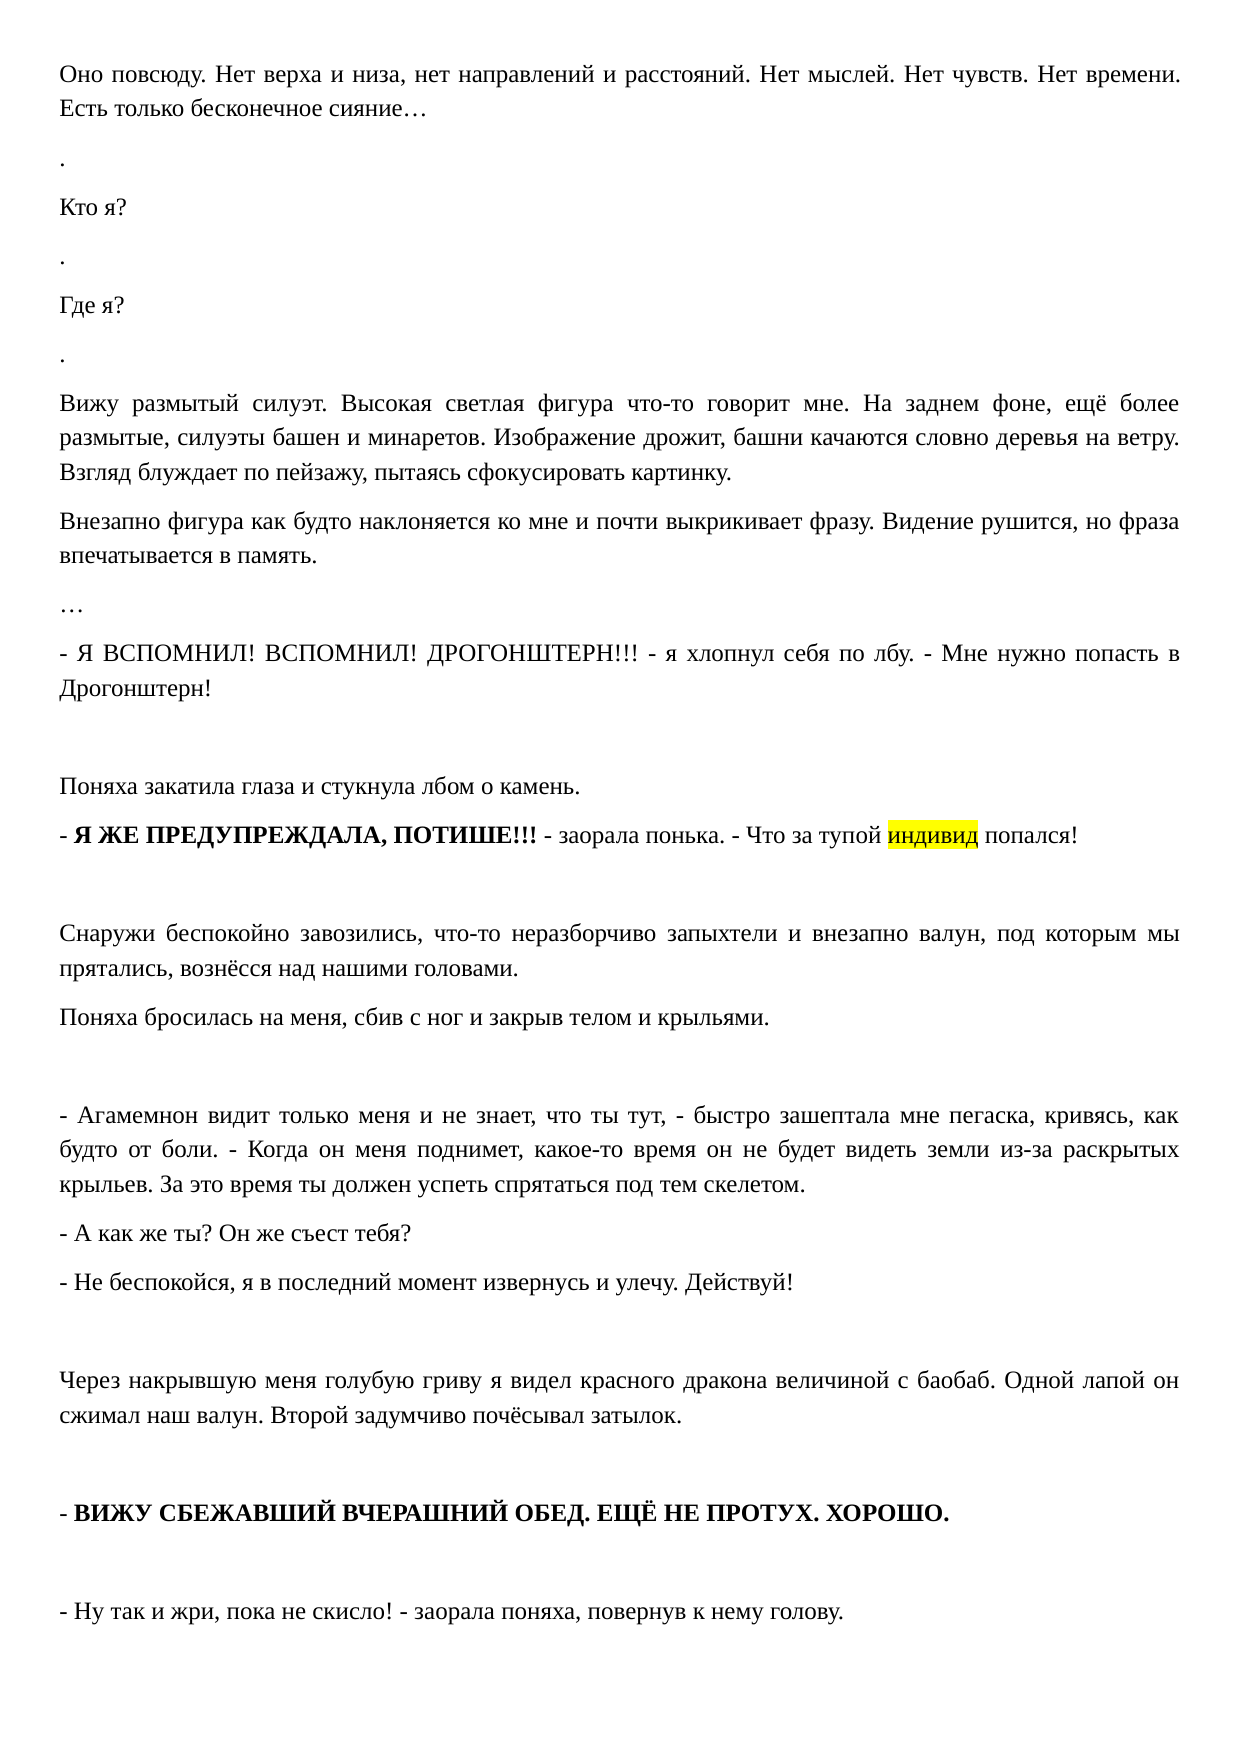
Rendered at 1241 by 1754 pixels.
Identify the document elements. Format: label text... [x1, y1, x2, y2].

text - Агамемнон видит только меня и не знает, что ты тут, - быстро зашептала мне пегаска, кривясь, как будто от боли. - Когда он меня поднимет, какое-то время он не будет видеть земли из-за раскрытых крыльев. За это время ты должен успеть спрятаться под тем скелетом. [59, 1100, 1181, 1198]
text . [59, 241, 1181, 269]
text - А как же ты? Он же съест тебя? [59, 1218, 1181, 1247]
text . [59, 339, 1181, 368]
text … [59, 589, 1181, 618]
text Оно повсюду. Нет верха и низа, нет направлений и расстояний. Нет мыслей. Нет чувств. Нет времени. Есть только бесконечное сияние… [59, 59, 1181, 122]
text . [59, 143, 1181, 171]
text - Я ЖЕ ПРЕДУПРЕЖДАЛА, ПОТИШЕ!!! - заорала понька. - Что за тупой индивид попался! [59, 820, 1181, 849]
text - Ну так и жри, пока не скисло! - заорала поняха, повернув к нему голову. [59, 1596, 1181, 1625]
text Кто я? [59, 192, 1181, 220]
text Поняха закатила глаза и стукнула лбом о камень. [59, 771, 1181, 800]
text Через накрывшую меня голубую гриву я видел красного дракона величиной с баобаб. Одной лапой он сжимал наш валун. Второй задумчиво почёсывал затылок. [59, 1365, 1181, 1428]
text Вижу размытый силуэт. Высокая светлая фигура что-то говорит мне. На заднем фоне, ещё более размытые, силуэты башен и минаретов. Изображение дрожит, башни качаются словно деревья на ветру. Взгляд блуждает по пейзажу, пытаясь сфокусировать картинку. [59, 388, 1181, 486]
text - ВИЖУ СБЕЖАВШИЙ ВЧЕРАШНИЙ ОБЕД. ЕЩЁ НЕ ПРОТУХ. ХОРОШО. [59, 1498, 1181, 1527]
text Внезапно фигура как будто наклоняется ко мне и почти выкрикивает фразу. Видение рушится, но фраза впечатывается в память. [59, 506, 1181, 569]
text Снаружи беспокойно завозились, что-то неразборчиво запыхтели и внезапно валун, под которым мы прятались, вознёсся над нашими головами. [59, 918, 1181, 982]
text Поняха бросилась на меня, сбив с ног и закрыв телом и крыльями. [59, 1002, 1181, 1031]
text - Я ВСПОМНИЛ! ВСПОМНИЛ! ДРОГОНШТЕРН!!! - я хлопнул себя по лбу. - Мне нужно попасть в Дрогонштерн! [59, 638, 1181, 702]
text - Не беспокойся, я в последний момент извернусь и улечу. Действуй! [59, 1267, 1181, 1296]
text Где я? [59, 290, 1181, 318]
